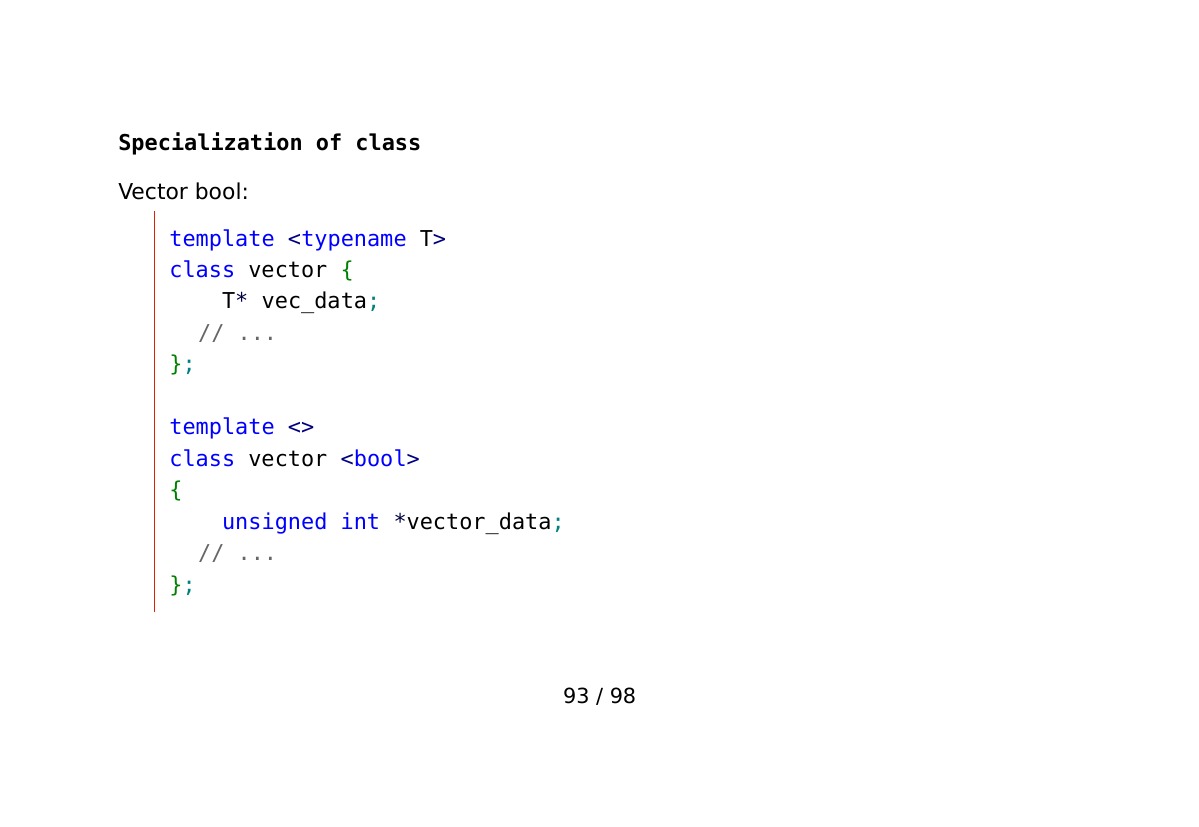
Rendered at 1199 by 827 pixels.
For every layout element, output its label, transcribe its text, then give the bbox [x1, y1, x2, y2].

text template <> [155, 399, 1081, 431]
text // ... [155, 305, 1081, 337]
title Specialization of class [118, 130, 1081, 156]
text class vector <bool> [155, 431, 1081, 462]
text Vector bool: [118, 179, 1081, 205]
text T* vec_data; [155, 274, 1081, 305]
text }; [155, 557, 1081, 612]
text }; [155, 337, 1081, 377]
text // ... [155, 525, 1081, 557]
text class vector { [155, 242, 1081, 274]
text { [155, 462, 1081, 494]
text template <typename T> [155, 211, 1081, 242]
text unsigned int *vector_data; [155, 494, 1081, 525]
